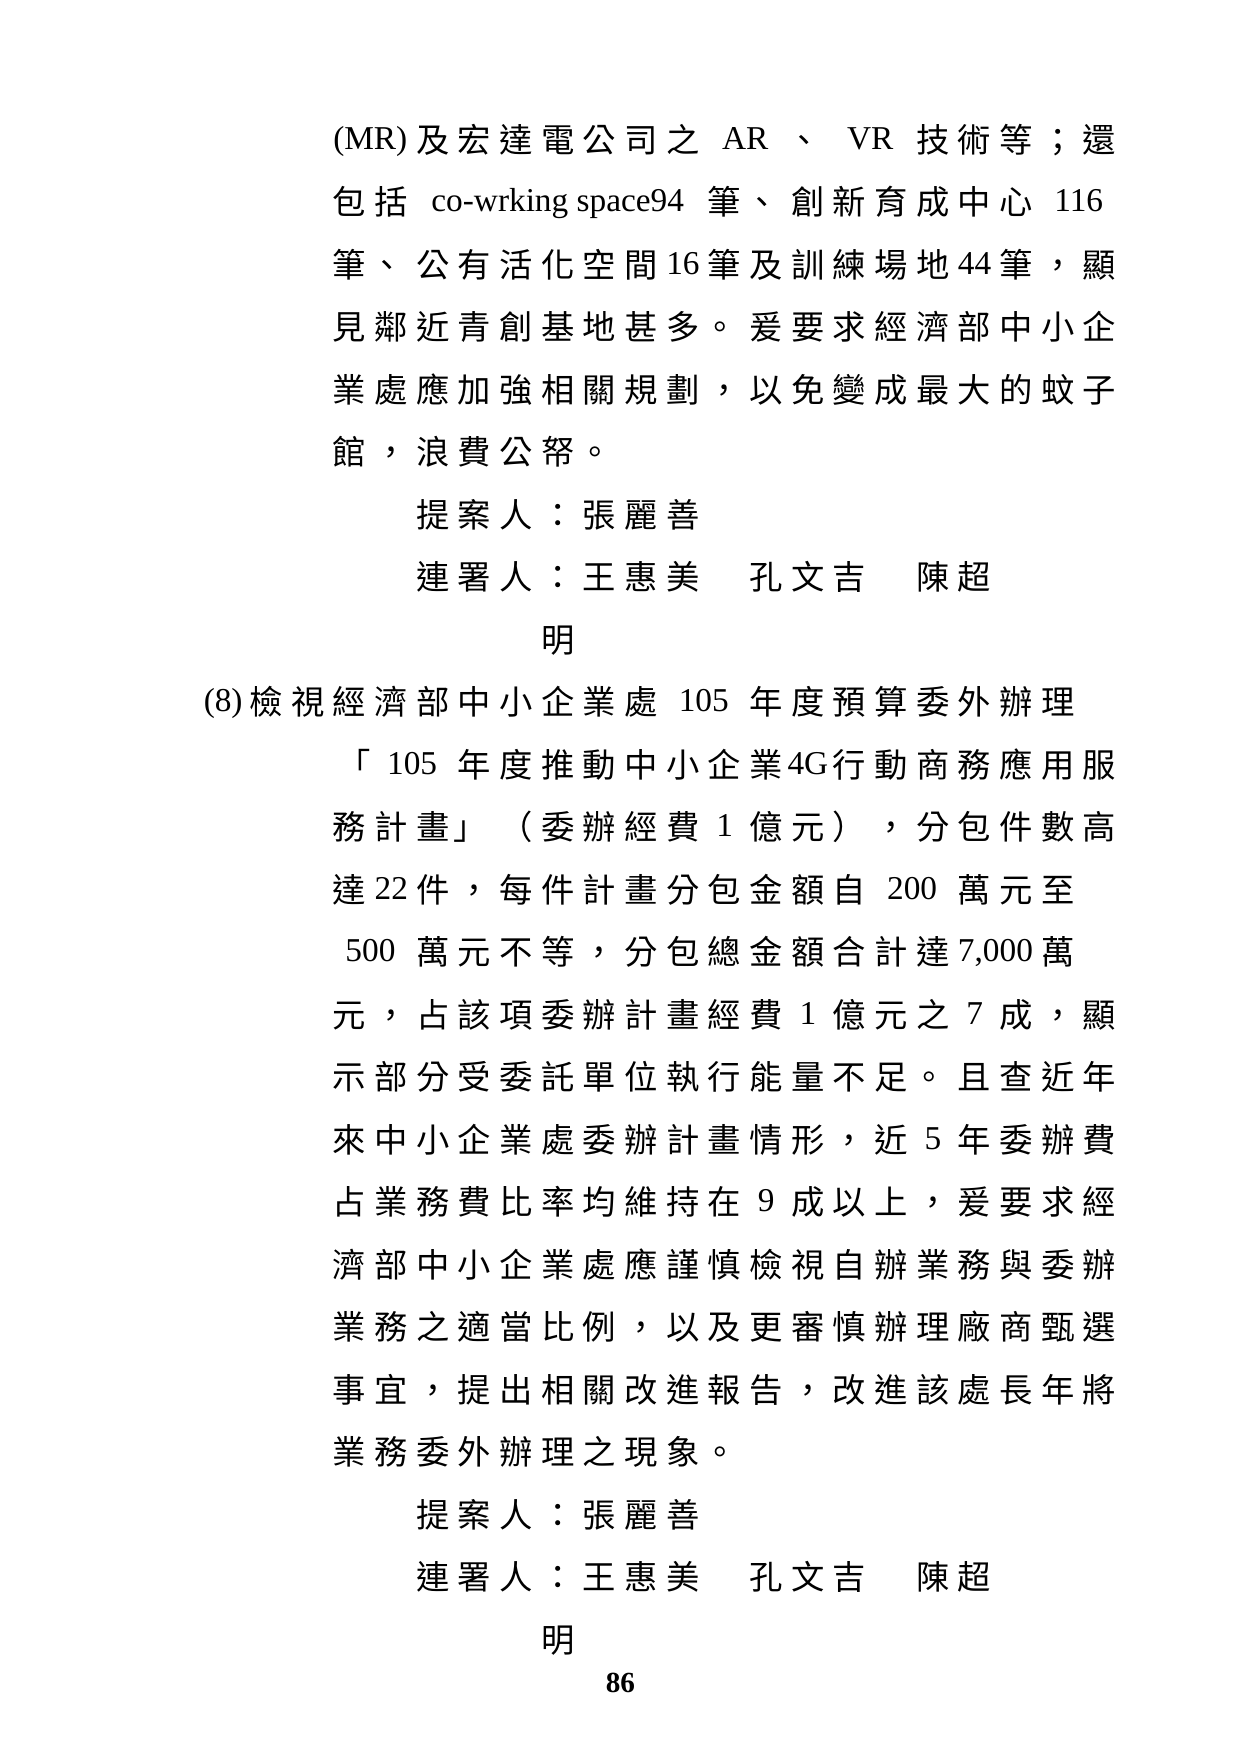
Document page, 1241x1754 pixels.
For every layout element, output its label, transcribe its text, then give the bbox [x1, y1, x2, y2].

text 提案人：張麗善 [394, 471, 1016, 533]
list 檢視經濟部中小企業處105年度預算委外辦理「105年度推動中小企業4G行動商務應用服務計畫」（委辦經費1億元），分包件數高達22件，每件計畫分包金額自200萬元至500萬元不等，分包總金額合計達7,000萬元，占該項委辦計畫經費1億元之7成，顯示部分受委託單位執行能量不足。且查近年來中小企業處委辦計畫情形，近5年委辦費占業務費比率均維持在9成以上，爰要求經濟部中小企業處應謹慎檢視自辦業務與委辦業務之適當比例，以及更審慎辦理廠商甄選事宜，提出相關改進報告，改進該處長年將業務委外辦理之現象。 [189, 658, 1120, 1471]
text 連署人：王惠美 孔文吉 陳超明 [394, 1533, 1016, 1658]
list (MR)及宏達電公司之AR、VR技術等；還包括co-wrking space94筆、創新育成中心116筆、公有活化空間16筆及訓練場地44筆，顯見鄰近青創基地甚多。爰要求經濟部中小企業處應加強相關規劃，以免變成最大的蚊子館，浪費公帑。 [189, 96, 1120, 471]
text 提案人：張麗善 [394, 1471, 1016, 1533]
text 連署人：王惠美 孔文吉 陳超明 [394, 533, 1016, 658]
